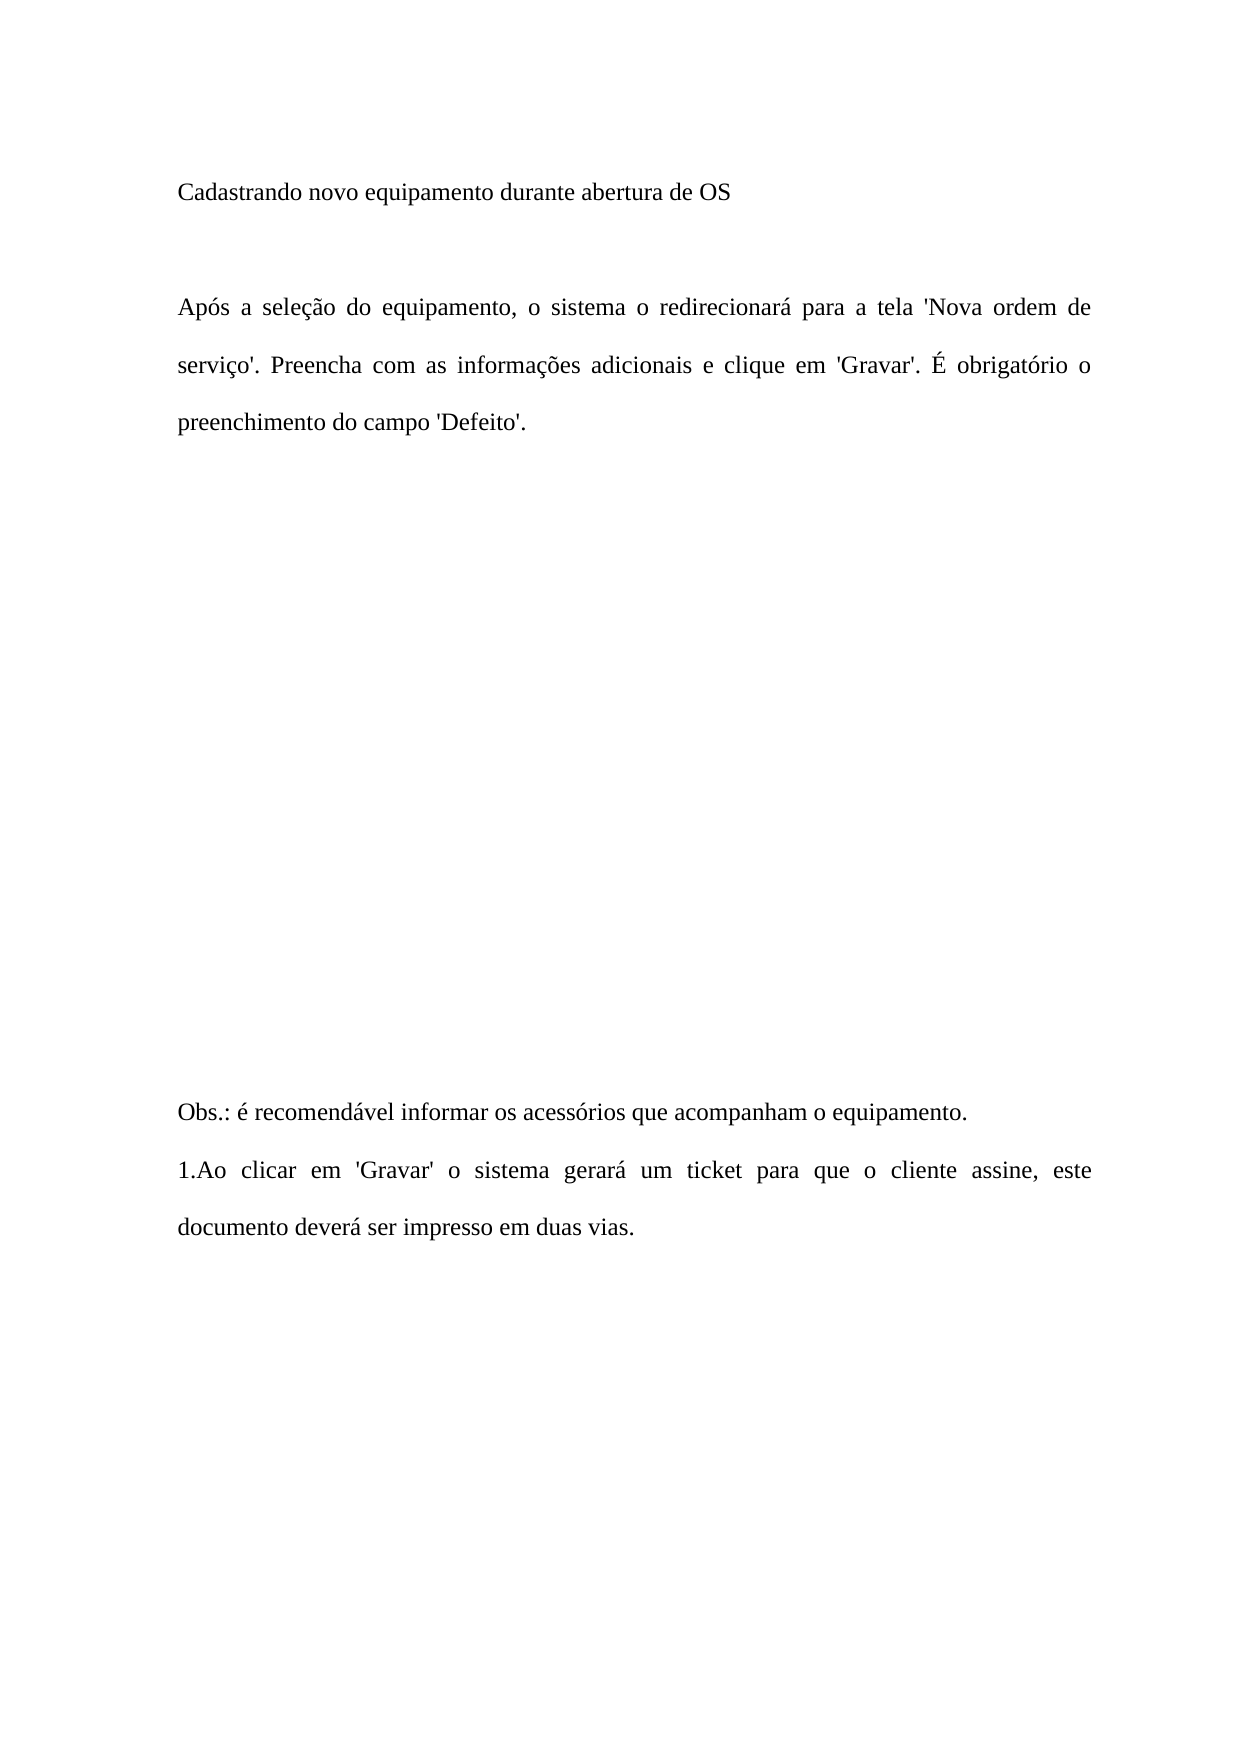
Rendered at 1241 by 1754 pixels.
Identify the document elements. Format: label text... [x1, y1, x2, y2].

text Cadastrando novo equipamento durante abertura de OS [177, 177, 1092, 206]
text Após a seleção do equipamento, o sistema o redirecionará para a tela 'Nova ordem de serviço'. Preencha com as informações adicionais e clique em 'Gravar'. É obrigatório o preenchimento do campo 'Defeito'. [177, 292, 1092, 436]
text Obs.: é recomendável informar os acessórios que acompanham o equipamento. [177, 1097, 1092, 1126]
text 1.Ao clicar em 'Gravar' o sistema gerará um ticket para que o cliente assine, este documento deverá ser impresso em duas vias. [177, 1155, 1092, 1241]
